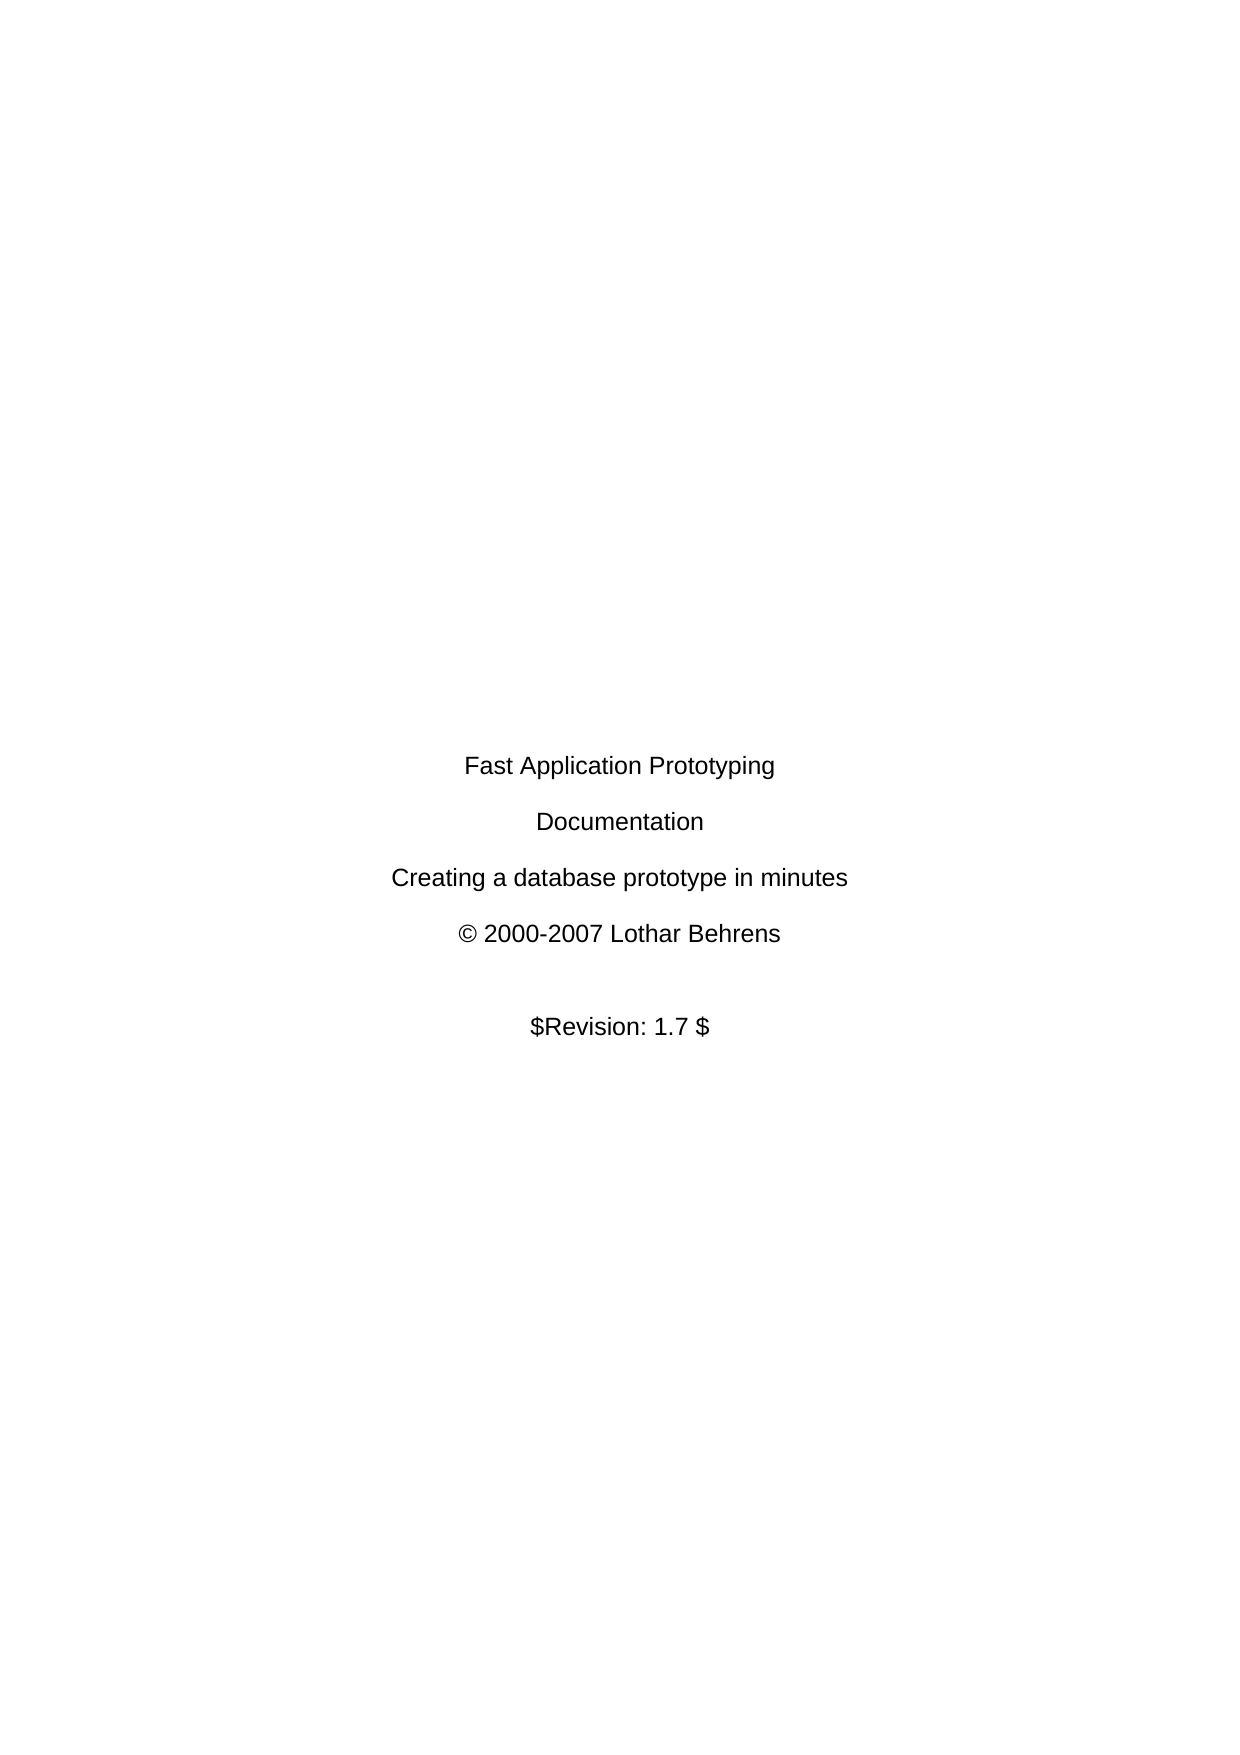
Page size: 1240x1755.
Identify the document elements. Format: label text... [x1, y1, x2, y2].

text Documentation [189, 808, 1050, 836]
text Creating a database prototype in minutes [189, 863, 1050, 891]
text $Revision: 1.7 $ [189, 1012, 1050, 1040]
text © 2000-2007 Lothar Behrens [189, 919, 1050, 947]
text Fast Application Prototyping [189, 752, 1050, 780]
